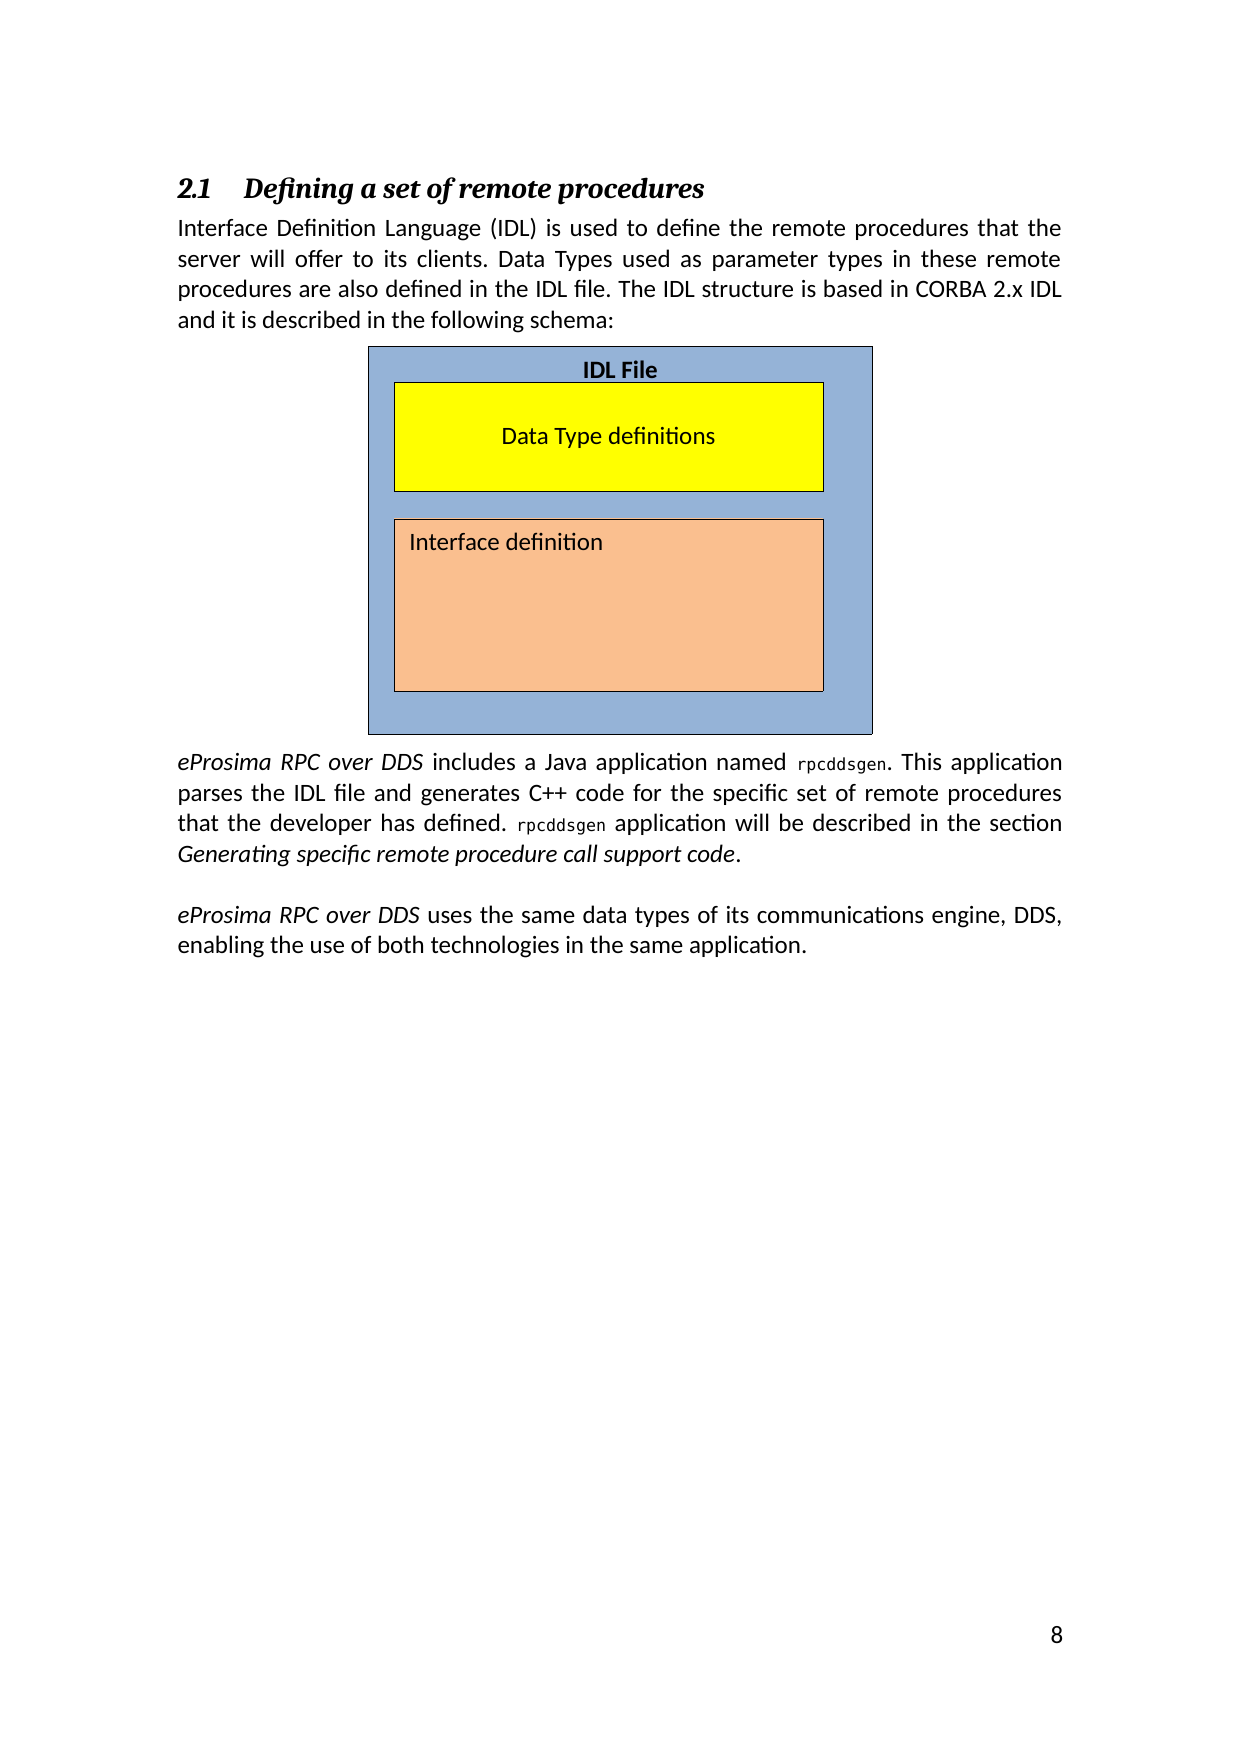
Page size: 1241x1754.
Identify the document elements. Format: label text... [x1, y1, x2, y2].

text eProsima RPC over DDS includes a Java application named rpcddsgen. This application parses the IDL file and generates C++ code for the specific set of remote procedures that the developer has defined. rpcddsgen application will be described in the section Generating specific remote procedure call support code. [177, 746, 1063, 868]
text Data Type definitions [409, 389, 808, 451]
subtitle Defining a set of remote procedures [177, 173, 1063, 206]
text Interface Definition Language (IDL) is used to define the remote procedures that the server will offer to its clients. Data Types used as parameter types in these remote procedures are also defined in the IDL file. The IDL structure is based in CORBA 2.x IDL and it is described in the following schema: [177, 212, 1063, 334]
text Interface definition [409, 526, 808, 557]
text IDL File [383, 354, 857, 384]
text eProsima RPC over DDS uses the same data types of its communications engine, DDS, enabling the use of both technologies in the same application. [177, 899, 1063, 960]
